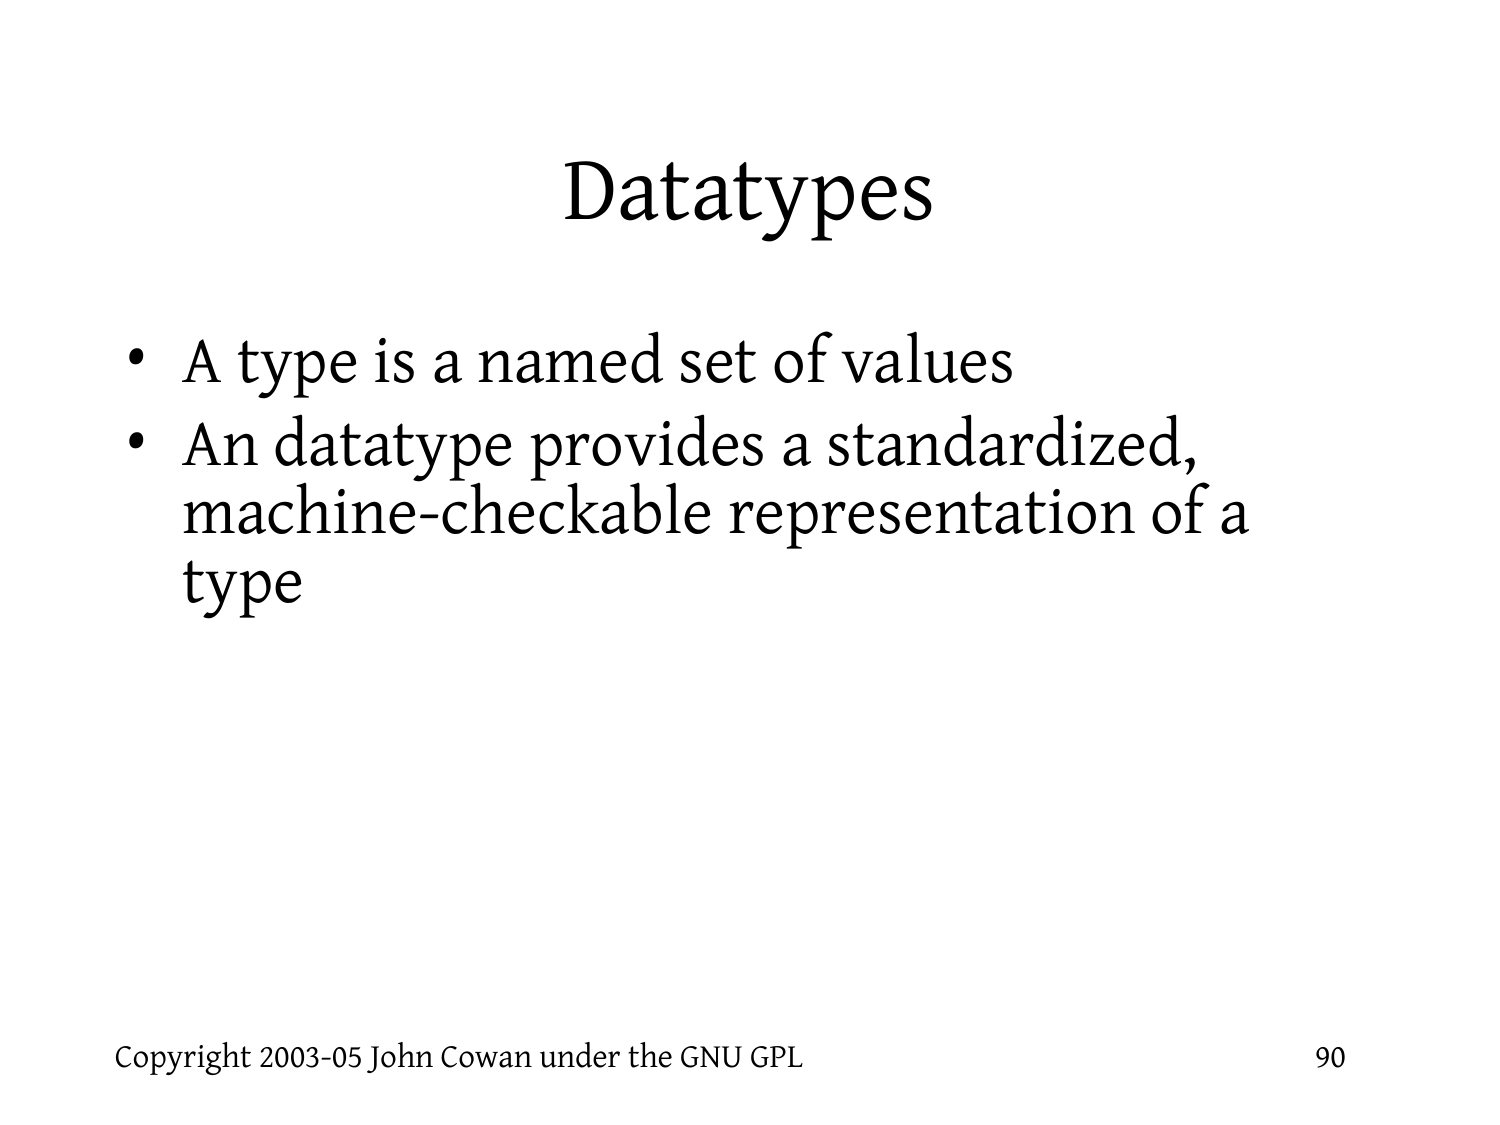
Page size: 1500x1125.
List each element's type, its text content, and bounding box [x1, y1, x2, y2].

list A type is a named set of values An datatype provides a standardized, machine-checkable representation of a type [112, 324, 1388, 1000]
title Datatypes [112, 99, 1388, 288]
